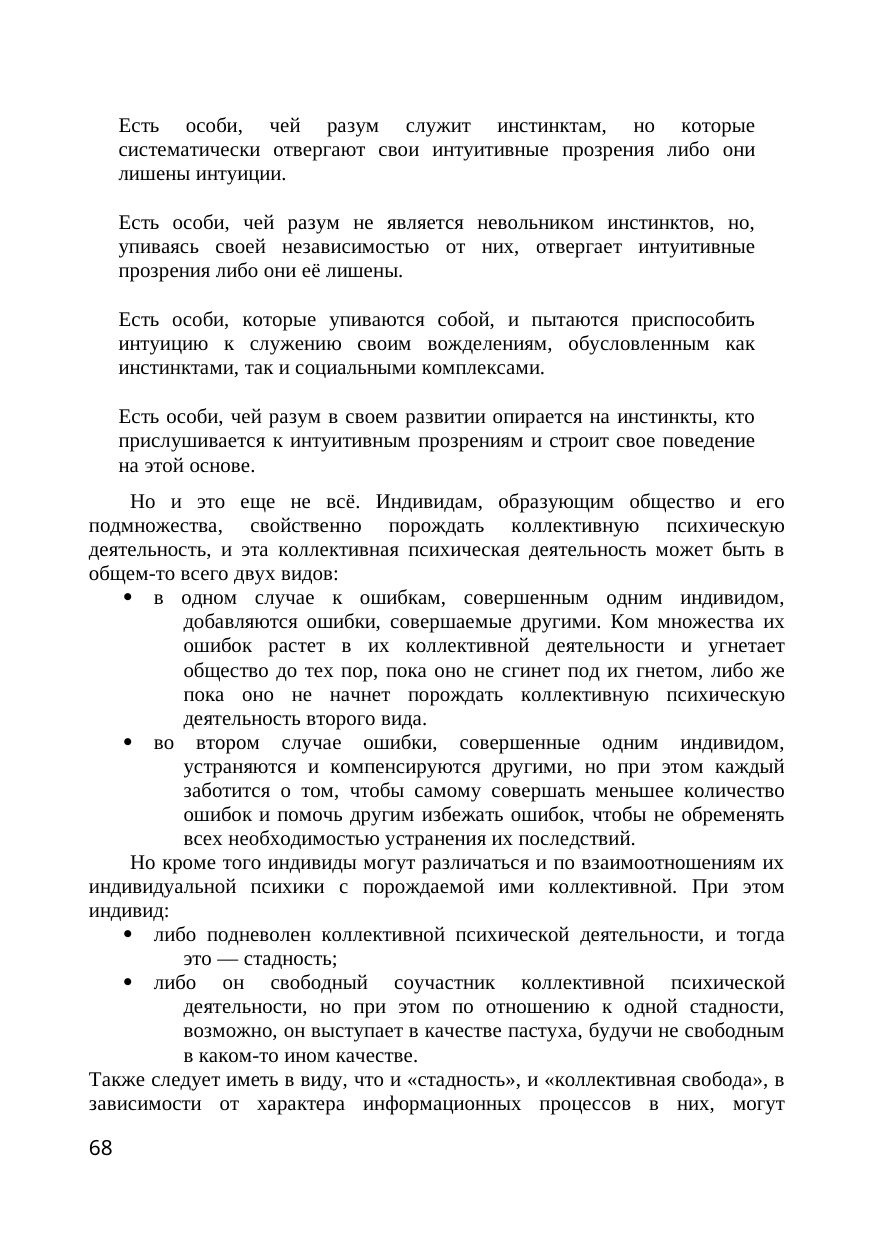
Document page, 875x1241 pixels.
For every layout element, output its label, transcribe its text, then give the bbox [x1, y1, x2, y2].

text Но и это еще не всё. Индивидам, образующим общество и его подмножества, свойственно порождать коллективную психическую деятельность, и эта коллективная психическая деятельность может быть в общем-то всего двух видов: [89, 489, 785, 585]
list в одном случае к ошибкам, совершенным одним индивидом, добавляются ошибки, совершаемые другими. Ком множества их ошибок растет в их коллективной деятельности и угнетает общество до тех пор, пока оно не сгинет под их гнетом, либо же пока оно не начнет порождать коллективную психическую деятельность второго вида. [124, 585, 785, 729]
text Но кроме того индивиды могут различаться и по взаимоотношениям их индивидуальной психики с порождаемой ими коллективной. При этом индивид: [89, 850, 785, 922]
text Также следует иметь в виду, что и «стадность», и «коллективная свобода», в зависимости от характера информационных процессов в них, могут [89, 1066, 785, 1114]
text Есть особи, чей разум не является невольником инстинктов, но, упиваясь своей независимостью от них, отвергает интуитивные прозрения либо они её лишены. [118, 210, 756, 282]
text Есть особи, которые упиваются собой, и пытаются приспособить интуицию к служению своим вожделениям, обусловленным как инстинктами, так и социальными комплексами. [118, 307, 756, 379]
list либо подневолен коллективной психической деятельности, и тогда это — стадность; [124, 922, 785, 970]
text Есть особи, чей разум в своем развитии опирается на инстинкты, кто прислушивается к интуитивным прозрениям и строит свое поведение на этой основе. [118, 404, 756, 476]
list либо он свободный соучастник коллективной психической деятельности, но при этом по отношению к одной стадности, возможно, он выступает в качестве пастуха, будучи не свободным в каком-то ином качестве. [124, 970, 785, 1066]
text Есть особи, чей разум служит инстинктам, но которые систематически отвергают свои интуитивные прозрения либо они лишены интуиции. [118, 113, 756, 185]
list во втором случае ошибки, совершенные одним индивидом, устраняются и компенсируются другими, но при этом каждый заботится о том, чтобы самому совершать меньшее количество ошибок и помочь другим избежать ошибок, чтобы не обременять всех необходимостью устранения их последствий. [124, 729, 785, 850]
